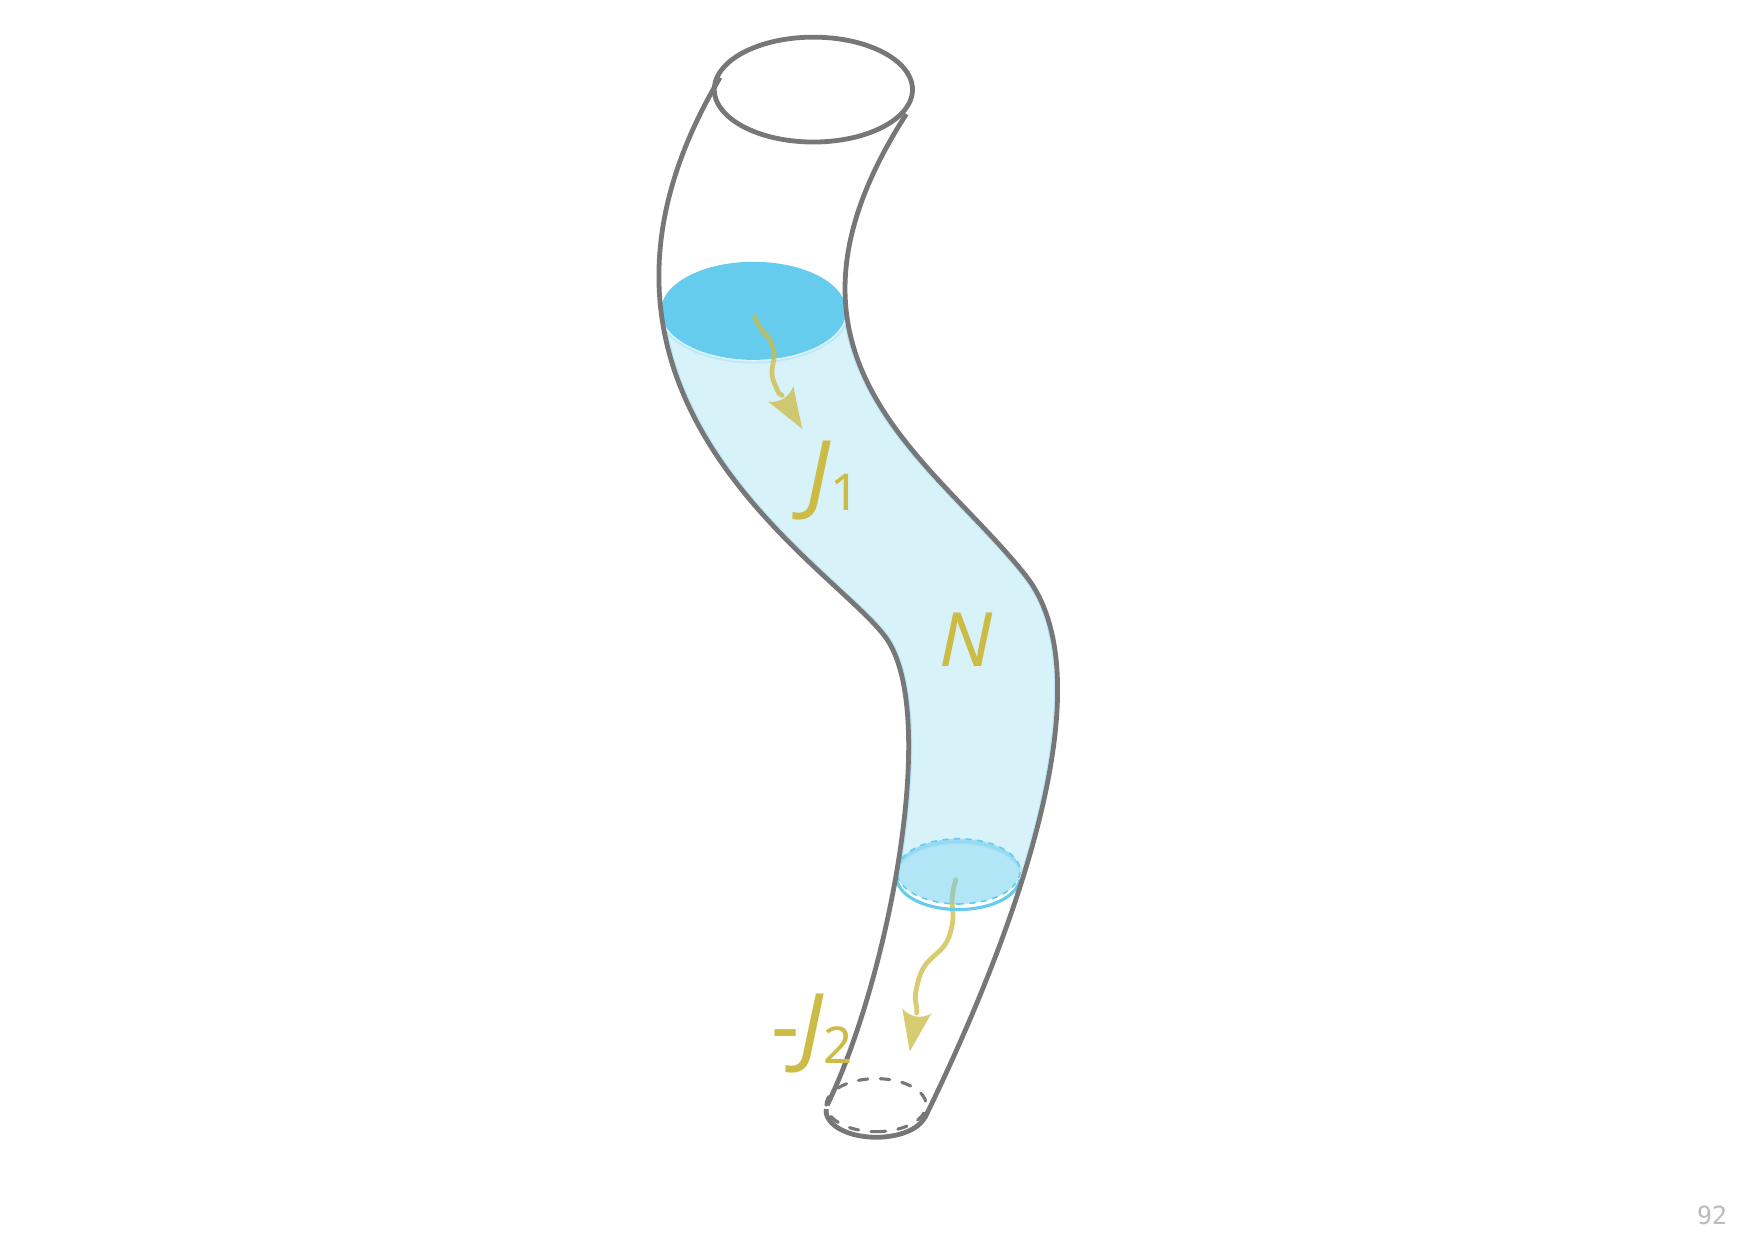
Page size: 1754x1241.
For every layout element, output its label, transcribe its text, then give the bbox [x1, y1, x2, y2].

text_box [663, 261, 1055, 904]
text_box N [925, 579, 1014, 670]
text_box -J2 [756, 955, 871, 1058]
text_box J1 [791, 402, 876, 505]
